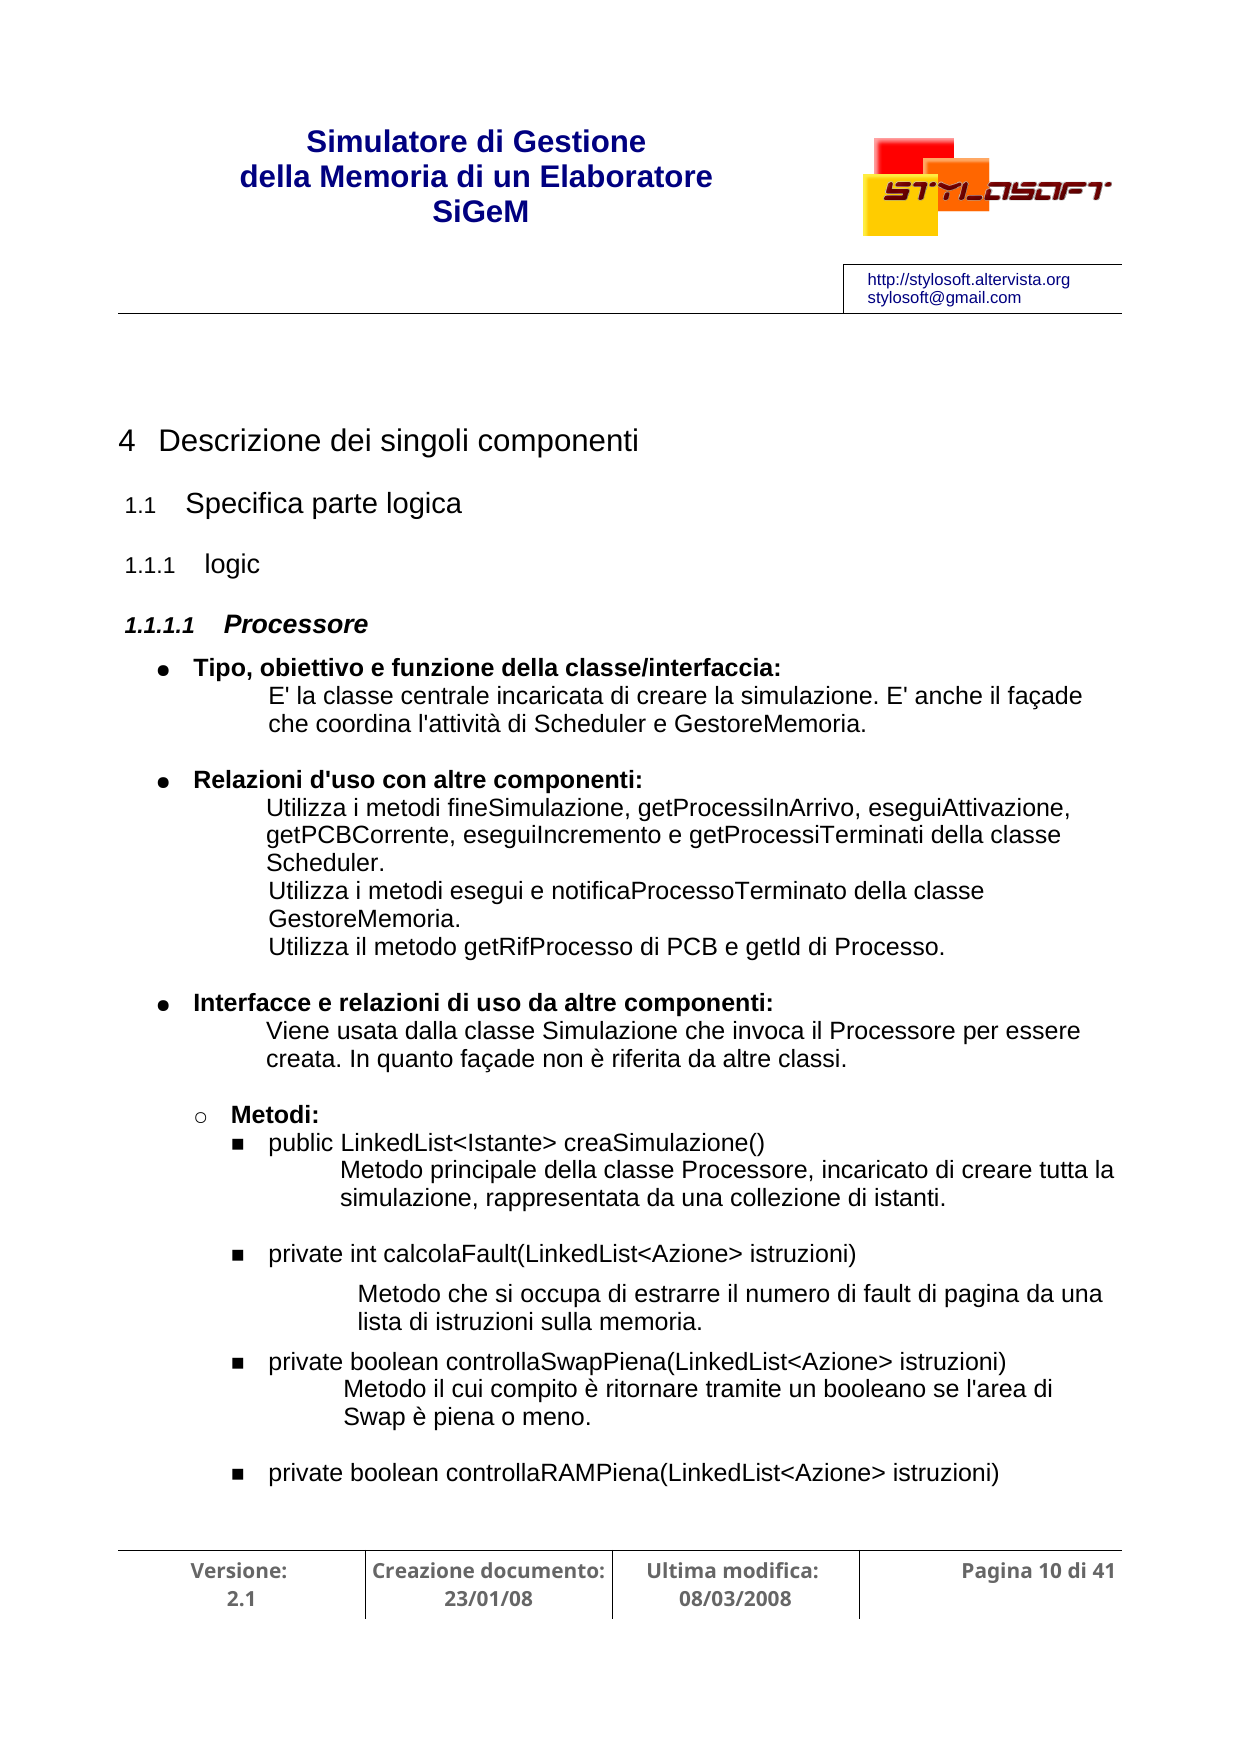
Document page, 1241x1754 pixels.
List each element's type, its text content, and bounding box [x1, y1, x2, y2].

list E' la classe centrale incaricata di creare la simulazione. E' anche il façade che coordina l'attività di Scheduler e GestoreMemoria. [231, 682, 1122, 738]
text Metodo principale della classe Processore, incaricato di creare tutta la [118, 1156, 1122, 1184]
list Utilizza il metodo getRifProcesso di PCB e getId di Processo. [231, 933, 1122, 961]
subtitle Specifica parte logica [118, 487, 1122, 520]
list Interfacce e relazioni di uso da altre componenti: [156, 989, 1122, 1017]
list Utilizza i metodi esegui e notificaProcessoTerminato della classe GestoreMemoria. [231, 877, 1122, 933]
list Metodi: [193, 1101, 1122, 1128]
subtitle Descrizione dei singoli componenti [118, 423, 1122, 458]
list private boolean controllaRAMPiena(LinkedList<Azione> istruzioni) [231, 1459, 1122, 1487]
picture [848, 123, 1117, 247]
list private boolean controllaSwapPiena(LinkedList<Azione> istruzioni) [231, 1347, 1122, 1375]
list Relazioni d'uso con altre componenti: [156, 766, 1122, 793]
list Metodo il cui compito è ritornare tramite un booleano se l'area di Swap è piena o meno. [306, 1375, 1122, 1431]
list Tipo, obiettivo e funzione della classe/interfaccia: [156, 654, 1122, 682]
list Utilizza i metodi fineSimulazione, getProcessiInArrivo, eseguiAttivazione, getPCBCorrente, eseguiIncremento e getProcessiTerminati della classe Scheduler. [156, 793, 1122, 877]
list Viene usata dalla classe Simulazione che invoca il Processore per essere creata. In quanto façade non è riferita da altre classi. [156, 1017, 1122, 1073]
list private int calcolaFault(LinkedList<Azione> istruzioni) [231, 1240, 1122, 1268]
list public LinkedList<Istante> creaSimulazione() [231, 1128, 1122, 1156]
text Metodo che si occupa di estrarre il numero di fault di pagina da una lista di istruzioni sulla memoria. [136, 1280, 1104, 1336]
subtitle Processore [118, 609, 1122, 639]
text simulazione, rappresentata da una collezione di istanti. [118, 1184, 1122, 1212]
subtitle logic [118, 549, 1122, 580]
